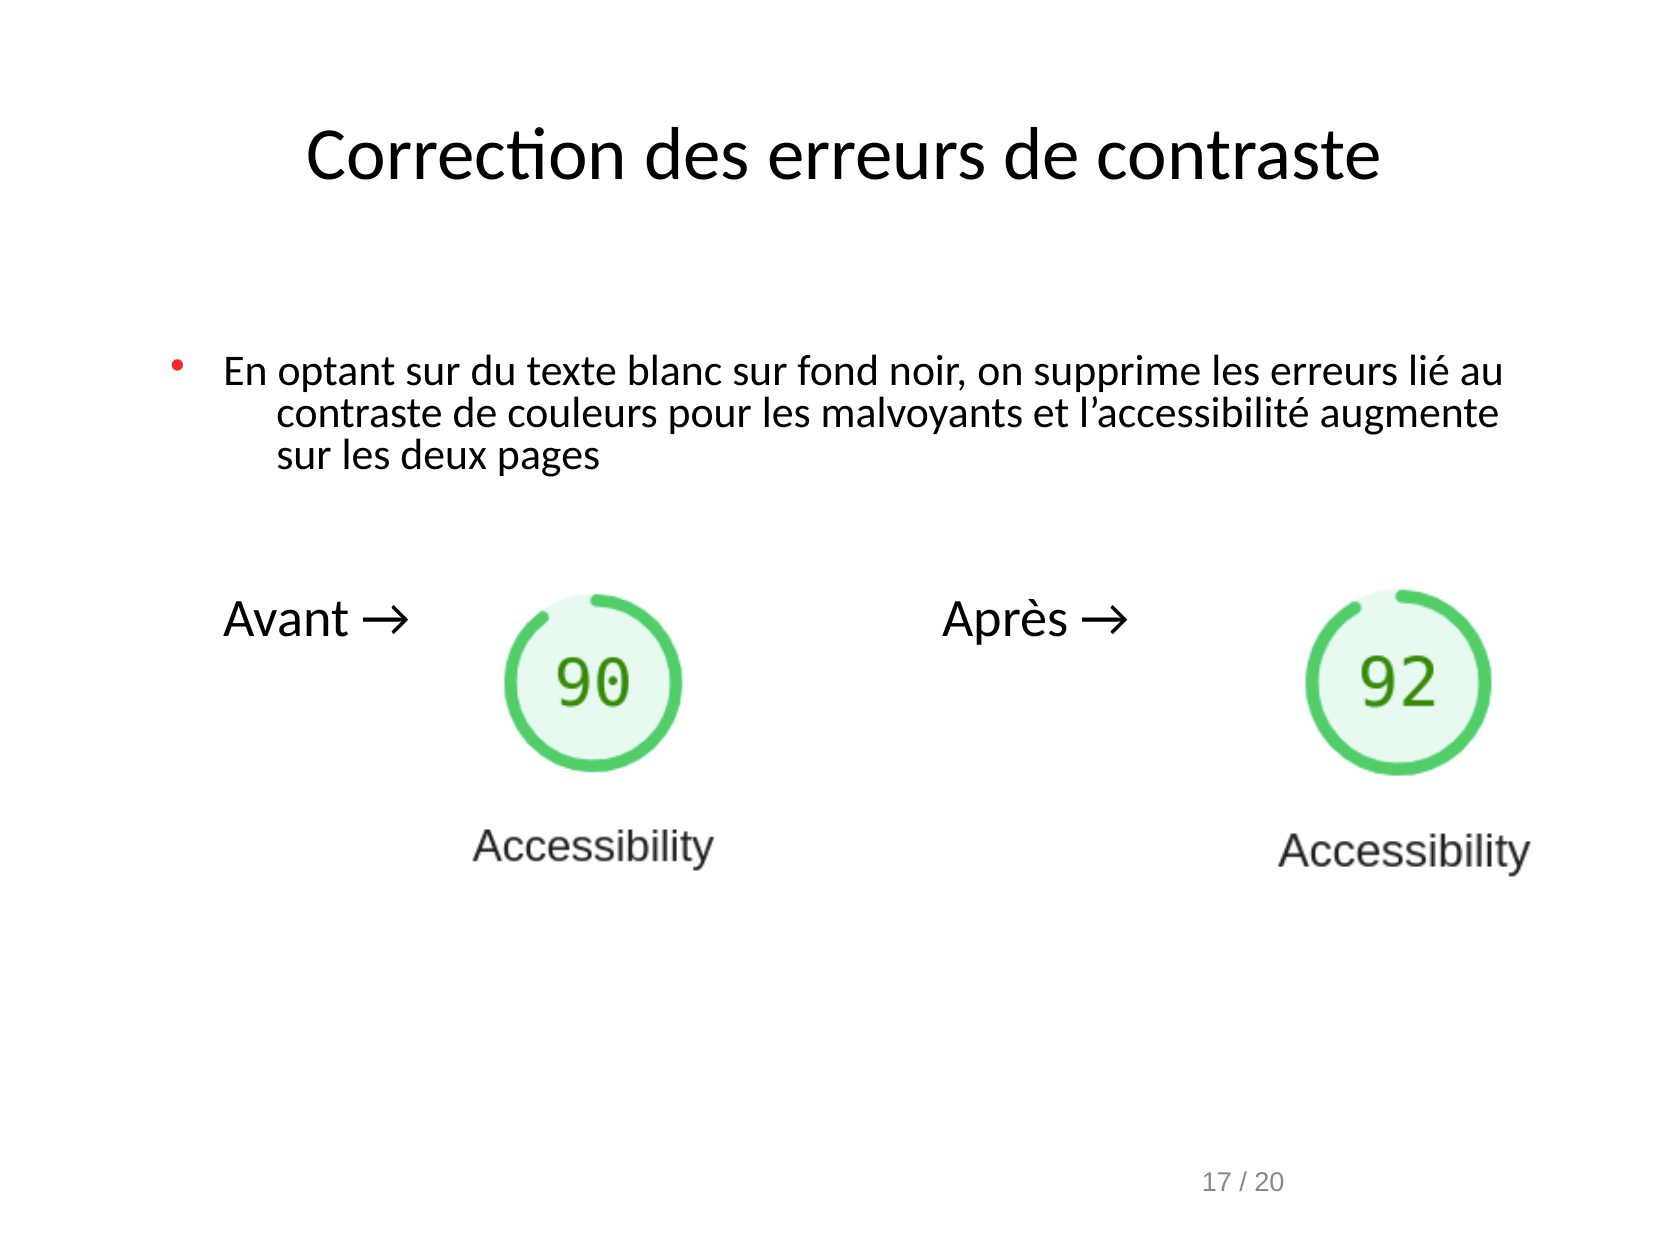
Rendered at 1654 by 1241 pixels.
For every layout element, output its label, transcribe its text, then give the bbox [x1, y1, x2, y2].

picture [466, 578, 727, 880]
title Correction des erreurs de contraste [118, 27, 1571, 278]
picture [1252, 569, 1548, 898]
list En optant sur du texte blanc sur fond noir, on supprime les erreurs lié au contraste de couleurs pour les malvoyants et l’accessibilité augmente sur les deux pages Avant → Après → [118, 343, 1536, 1064]
text_box <numéro> / 20 [1185, 1149, 1572, 1216]
